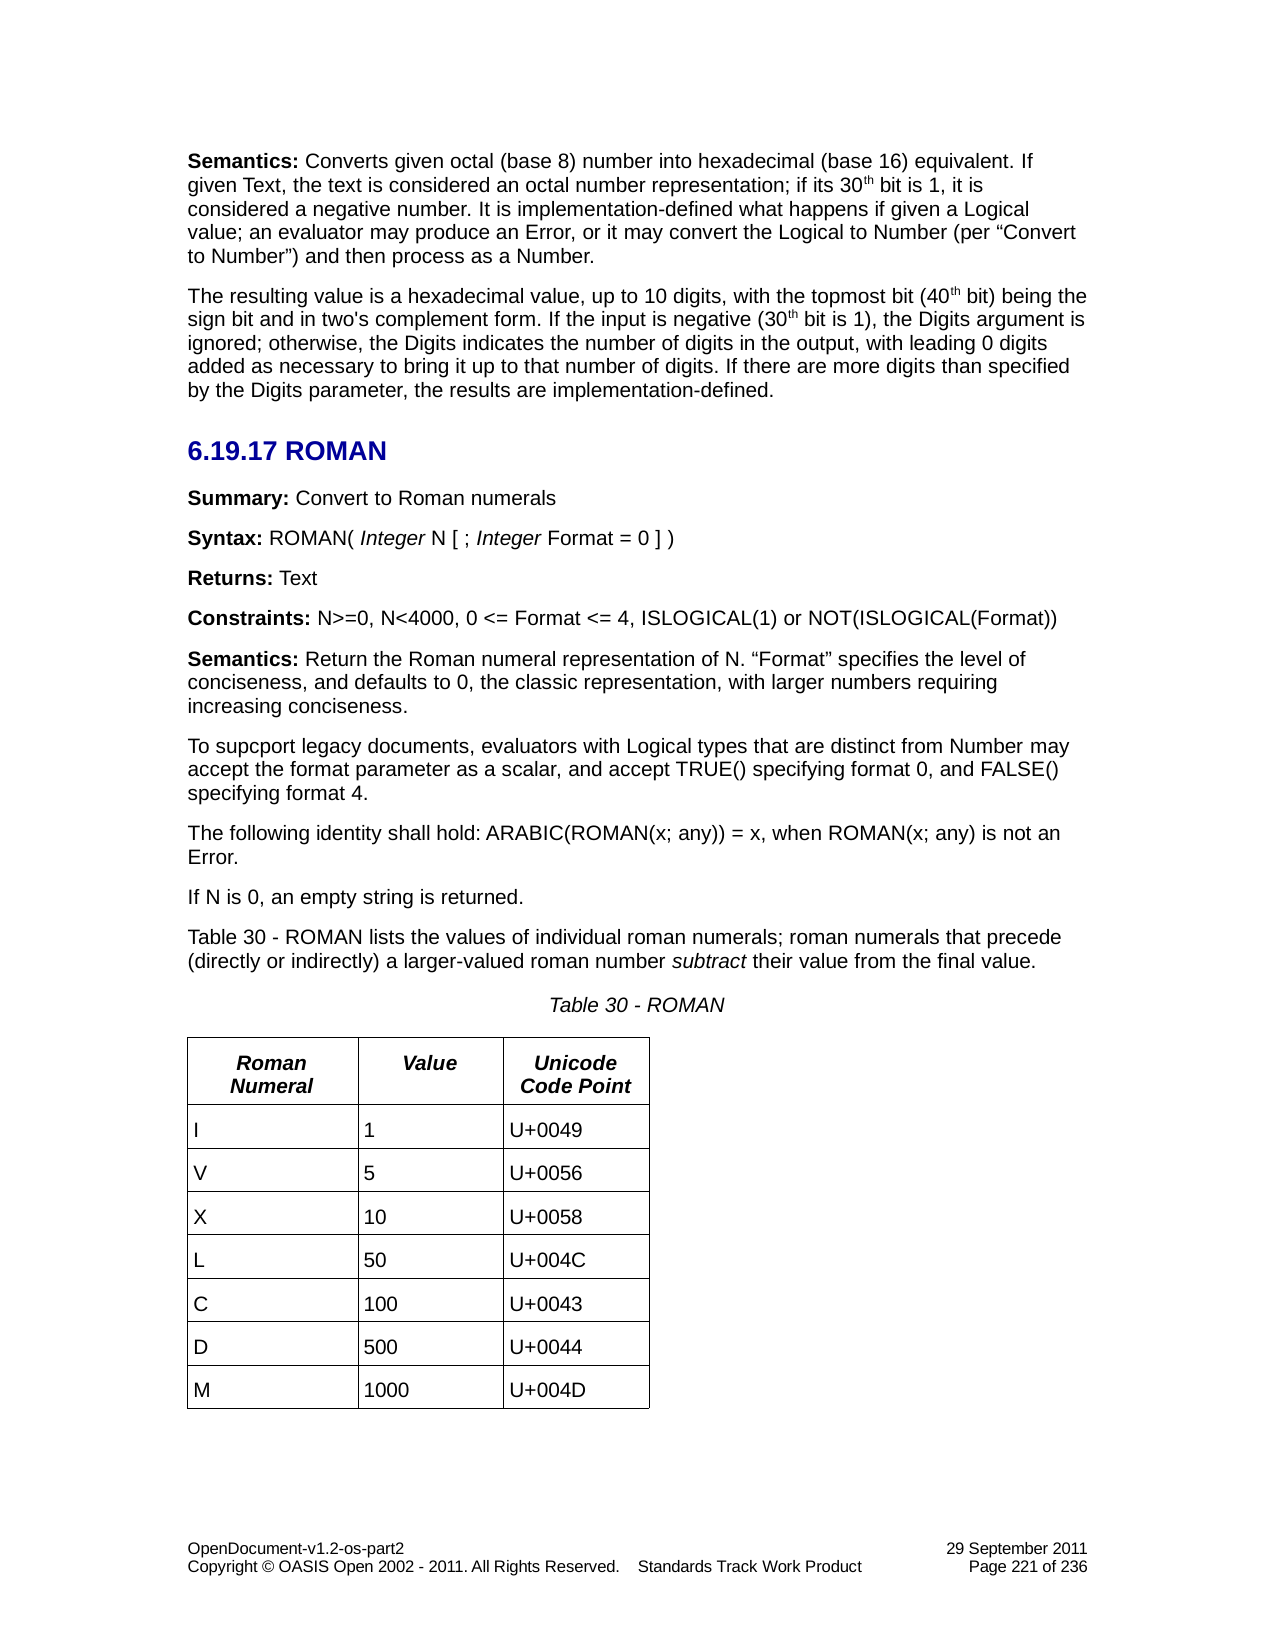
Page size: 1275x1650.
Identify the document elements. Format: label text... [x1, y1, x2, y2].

subtitle ROMAN [187, 435, 1088, 465]
text Semantics: Converts given octal (base 8) number into hexadecimal (base 16) equivalent. If given Text, the text is considered an octal number representation; if its 30th bit is 1, it is considered a negative number. It is implementation-defined what happens if given a Logical value; an evaluator may produce an Error, or it may convert the Logical to Number (per “Convert to Number”) and then process as a Number. [187, 150, 1088, 268]
table_cell U+0043 [504, 1279, 649, 1321]
table_cell 500 [359, 1322, 503, 1365]
table_cell U+0058 [504, 1192, 649, 1234]
text Summary: Convert to Roman numerals [187, 486, 1088, 510]
table_cell U+0044 [504, 1322, 649, 1365]
table_header Roman Numeral [188, 1038, 358, 1104]
table_cell L [188, 1235, 358, 1278]
table_cell U+0056 [504, 1149, 649, 1191]
text Table 30 - ROMAN [187, 993, 1088, 1017]
text The following identity shall hold: ARABIC(ROMAN(x; any)) = x, when ROMAN(x; any) is not an Error. [187, 822, 1088, 869]
text Syntax: ROMAN( Integer N [ ; Integer Format = 0 ] ) [187, 526, 1088, 550]
table_header Value [359, 1038, 503, 1104]
table_cell V [188, 1149, 358, 1191]
table_cell X [188, 1192, 358, 1234]
table_cell 1000 [359, 1366, 503, 1408]
table_cell M [188, 1366, 358, 1408]
text Returns: Text [187, 567, 1088, 590]
table_cell U+004D [504, 1366, 649, 1408]
table_cell 5 [359, 1149, 503, 1191]
table_cell U+004C [504, 1235, 649, 1278]
table_cell 10 [359, 1192, 503, 1234]
table_cell D [188, 1322, 358, 1365]
table_cell U+0049 [504, 1105, 649, 1147]
table_header Unicode Code Point [504, 1038, 649, 1104]
table_cell 100 [359, 1279, 503, 1321]
text To supcport legacy documents, evaluators with Logical types that are distinct from Number may accept the format parameter as a scalar, and accept TRUE() specifying format 0, and FALSE() specifying format 4. [187, 734, 1088, 805]
text If N is 0, an empty string is returned. [187, 885, 1088, 909]
text Semantics: Return the Roman numeral representation of N. “Format” specifies the level of conciseness, and defaults to 0, the classic representation, with larger numbers requiring increasing conciseness. [187, 647, 1088, 718]
text The resulting value is a hexadecimal value, up to 10 digits, with the topmost bit (40th bit) being the sign bit and in two's complement form. If the input is negative (30th bit is 1), the Digits argument is ignored; otherwise, the Digits indicates the number of digits in the output, with leading 0 digits added as necessary to bring it up to that number of digits. If there are more digits than specified by the Digits parameter, the results are implementation-defined. [187, 284, 1088, 402]
table_cell 50 [359, 1235, 503, 1278]
text Constraints: N>=0, N<4000, 0 <= Format <= 4, ISLOGICAL(1) or NOT(ISLOGICAL(Format)) [187, 607, 1088, 630]
text Table 30 - ROMAN lists the values of individual roman numerals; roman numerals that precede (directly or indirectly) a larger-valued roman number subtract their value from the final value. [187, 926, 1088, 973]
table_cell 1 [359, 1105, 503, 1147]
table_cell C [188, 1279, 358, 1321]
table_cell I [188, 1105, 358, 1147]
